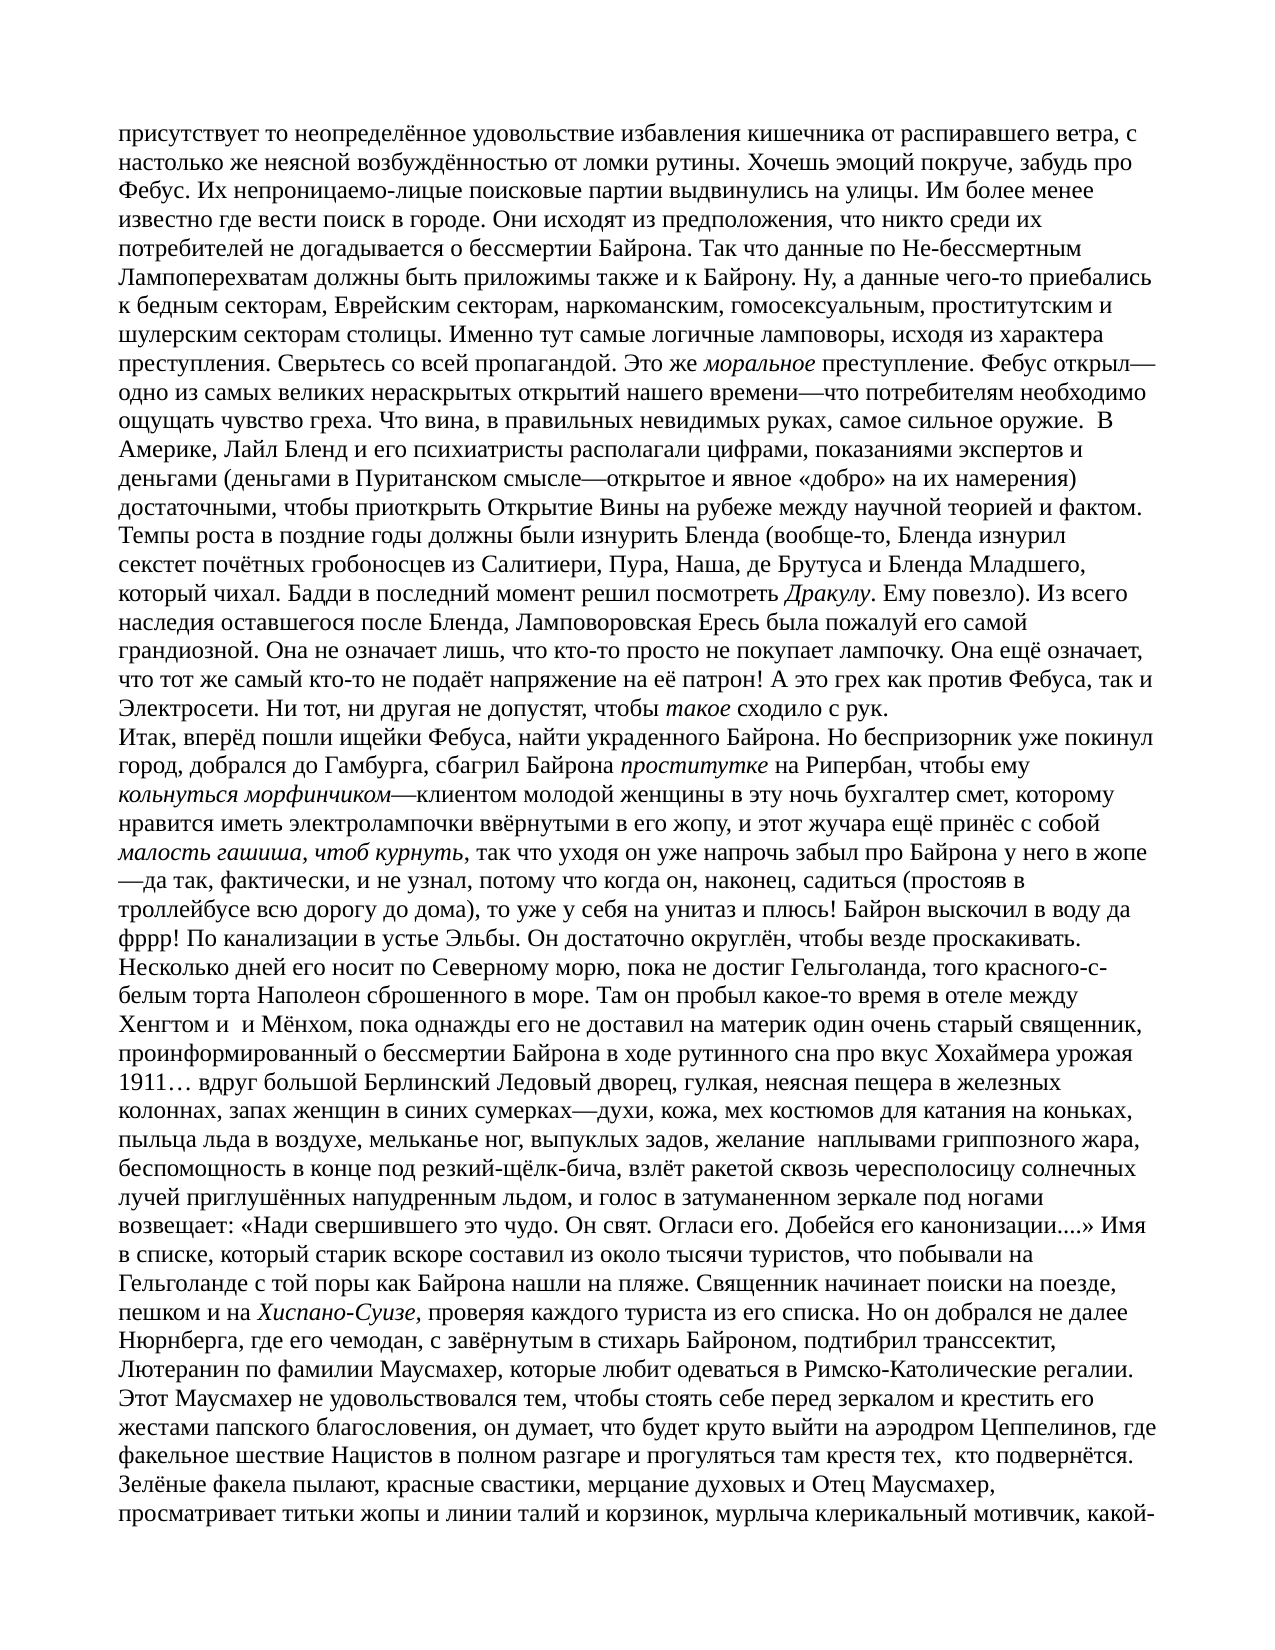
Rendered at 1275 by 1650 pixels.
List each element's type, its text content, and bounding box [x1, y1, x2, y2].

text Итак, вперёд пошли ищейки Фебуса, найти украденного Байрона. Но беспризорник уже покинул город, добрался до Гамбурга, сбагрил Байрона проститутке на Рипербан, чтобы ему кольнуться морфинчиком—клиентом молодой женщины в эту ночь бухгалтер смет, которому нравится иметь электролампочки ввёрнутыми в его жопу, и этот жучара ещё принёс с собой малость гашиша, чтоб курнуть, так что уходя он уже напрочь забыл про Байрона у него в жопе—да так, фактически, и не узнал, потому что когда он, наконец, садиться (простояв в троллейбусе всю дорогу до дома), то уже у себя на унитаз и плюсь! Байрон выскочил в воду да фррр! По канализации в устье Эльбы. Он достаточно округлён, чтобы везде проскакивать. Несколько дней его носит по Северному морю, пока не достиг Гельголанда, того красного-с-белым торта Наполеон сброшенного в море. Там он пробыл какое-то время в отеле между Хенгтом и и Мёнхом, пока однажды его не доставил на материк один очень старый священник, проинформированный о бессмертии Байрона в ходе рутинного сна про вкус Хохаймера урожая 1911… вдруг большой Берлинский Ледовый дворец, гулкая, неясная пещера в железных колоннах, запах женщин в синих сумерках—духи, кожа, мех костюмов для катания на коньках, пыльца льда в воздухе, мельканье ног, выпуклых задов, желание наплывами гриппозного жара, беспомощность в конце под резкий-щёлк-бича, взлёт ракетой сквозь чересполосицу солнечных лучей приглушённых напудренным льдом, и голос в затуманенном зеркале под ногами возвещает: «Нади свершившего это чудо. Он свят. Огласи его. Добейся его канонизации....» Имя в списке, который старик вскоре составил из около тысячи туристов, что побывали на Гельголанде с той поры как Байрона нашли на пляже. Священник начинает поиски на поезде, пешком и на Хиспано-Суизе, проверяя каждого туриста из его списка. Но он добрался не далее Нюрнберга, где его чемодан, с завёрнутым в стихарь Байроном, подтибрил транссектит, Лютеранин по фамилии Маусмахер, которые любит одеваться в Римско-Католические регалии. Этот Маусмахер не удовольствовался тем, чтобы стоять себе перед зеркалом и крестить его жестами папского благословения, он думает, что будет круто выйти на аэродром Цеппелинов, где факельное шествие Нацистов в полном разгаре и прогуляться там крестя тех, кто подвернётся. Зелёные факела пылают, красные свастики, мерцание духовых и Отец Маусмахер, просматривает титьки жопы и линии талий и корзинок, мурлыча клерикальный мотивчик, какой- [118, 722, 1157, 1527]
text присутствует то неопределённое удовольствие избавления кишечника от распиравшего ветра, с настолько же неясной возбуждённостью от ломки рутины. Хочешь эмоций покруче, забудь про Фебус. Их непроницаемо-лицые поисковые партии выдвинулись на улицы. Им более менее известно где вести поиск в городе. Они исходят из предположения, что никто среди их потребителей не догадывается о бессмертии Байрона. Так что данные по Не-бессмертным Лампоперехватам должны быть приложимы также и к Байрону. Ну, а данные чего-то приебались к бедным секторам, Еврейским секторам, наркоманским, гомосексуальным, проститутским и шулерским секторам столицы. Именно тут самые логичные ламповоры, исходя из характера преступления. Сверьтесь со всей пропагандой. Это же моральное преступление. Фебус открыл—одно из самых великих нераскрытых открытий нашего времени—что потребителям необходимо ощущать чувство греха. Что вина, в правильных невидимых руках, самое сильное оружие. В Америке, Лайл Бленд и его психиатристы располагали цифрами, показаниями экспертов и деньгами (деньгами в Пуританском смысле—открытое и явное «добро» на их намерения) достаточными, чтобы приоткрыть Открытие Вины на рубеже между научной теорией и фактом. Темпы роста в поздние годы должны были изнурить Бленда (вообще-то, Бленда изнурил секстет почётных гробоносцев из Салитиери, Пура, Наша, де Брутуса и Бленда Младшего, который чихал. Бадди в последний момент решил посмотреть Дракулу. Ему повезло). Из всего наследия оставшегося после Бленда, Ламповоровская Ересь была пожалуй его самой грандиозной. Она не означает лишь, что кто-то просто не покупает лампочку. Она ещё означает, что тот же самый кто-то не подаёт напряжение на её патрон! А это грех как против Фебуса, так и Электросети. Ни тот, ни другая не допустят, чтобы такое сходило с рук. [118, 118, 1157, 722]
